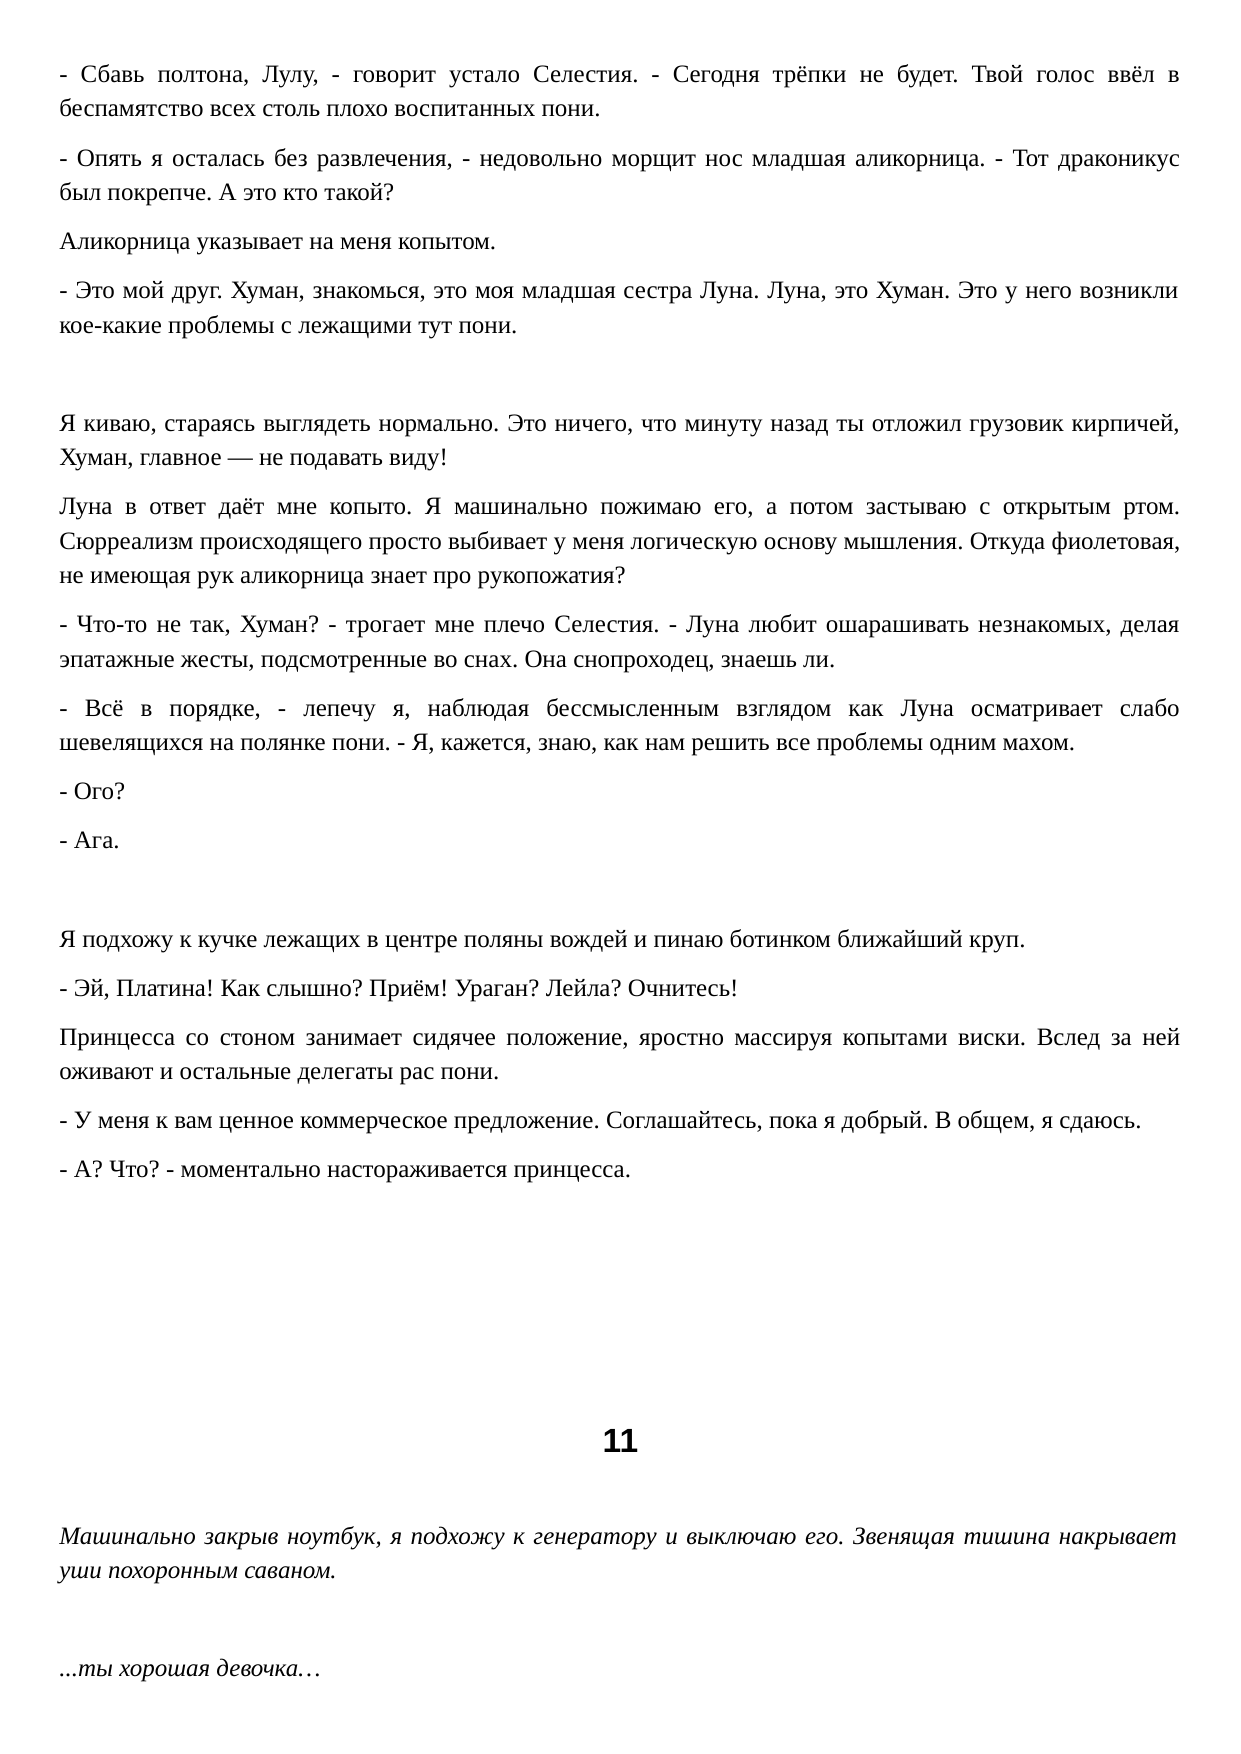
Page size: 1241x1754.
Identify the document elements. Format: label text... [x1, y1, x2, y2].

text Аликорница указывает на меня копытом. [59, 226, 1181, 255]
text - Ого? [59, 776, 1181, 805]
text - Что-то не так, Хуман? - трогает мне плечо Селестия. - Луна любит ошарашивать незнакомых, делая эпатажные жесты, подсмотренные во снах. Она снопроходец, знаешь ли. [59, 609, 1181, 673]
text - У меня к вам ценное коммерческое предложение. Соглашайтесь, пока я добрый. В общем, я сдаюсь. [59, 1105, 1181, 1134]
text - Всё в порядке, - лепечу я, наблюдая бессмысленным взглядом как Луна осматривает слабо шевелящихся на полянке пони. - Я, кажется, знаю, как нам решить все проблемы одним махом. [59, 693, 1181, 756]
text - Это мой друг. Хуман, знакомься, это моя младшая сестра Луна. Луна, это Хуман. Это у него возникли кое-какие проблемы с лежащими тут пони. [59, 275, 1181, 338]
text Я подхожу к кучке лежащих в центре поляны вождей и пинаю ботинком ближайший круп. [59, 924, 1181, 952]
text - Эй, Платина! Как слышно? Приём! Ураган? Лейла? Очнитесь! [59, 973, 1181, 1001]
text - Опять я осталась без развлечения, - недовольно морщит нос младшая аликорница. - Тот драконикус был покрепче. А это кто такой? [59, 143, 1181, 206]
text Луна в ответ даёт мне копыто. Я машинально пожимаю его, а потом застываю с открытым ртом. Сюрреализм происходящего просто выбивает у меня логическую основу мышления. Откуда фиолетовая, не имеющая рук аликорница знает про рукопожатия? [59, 491, 1181, 589]
text - А? Что? - моментально настораживается принцесса. [59, 1154, 1181, 1183]
text Принцесса со стоном занимает сидячее положение, яростно массируя копытами виски. Вслед за ней оживают и остальные делегаты рас пони. [59, 1022, 1181, 1085]
text Я киваю, стараясь выглядеть нормально. Это ничего, что минуту назад ты отложил грузовик кирпичей, Хуман, главное — не подавать виду! [59, 408, 1181, 471]
subtitle 11 [59, 1421, 1181, 1459]
text Машинально закрыв ноутбук, я подхожу к генератору и выключаю его. Звенящая тишина накрывает уши похоронным саваном. [59, 1521, 1181, 1584]
text ...ты хорошая девочка… [59, 1653, 1181, 1682]
text - Ага. [59, 826, 1181, 854]
text - Сбавь полтона, Лулу, - говорит устало Селестия. - Сегодня трёпки не будет. Твой голос ввёл в беспамятство всех столь плохо воспитанных пони. [59, 59, 1181, 122]
